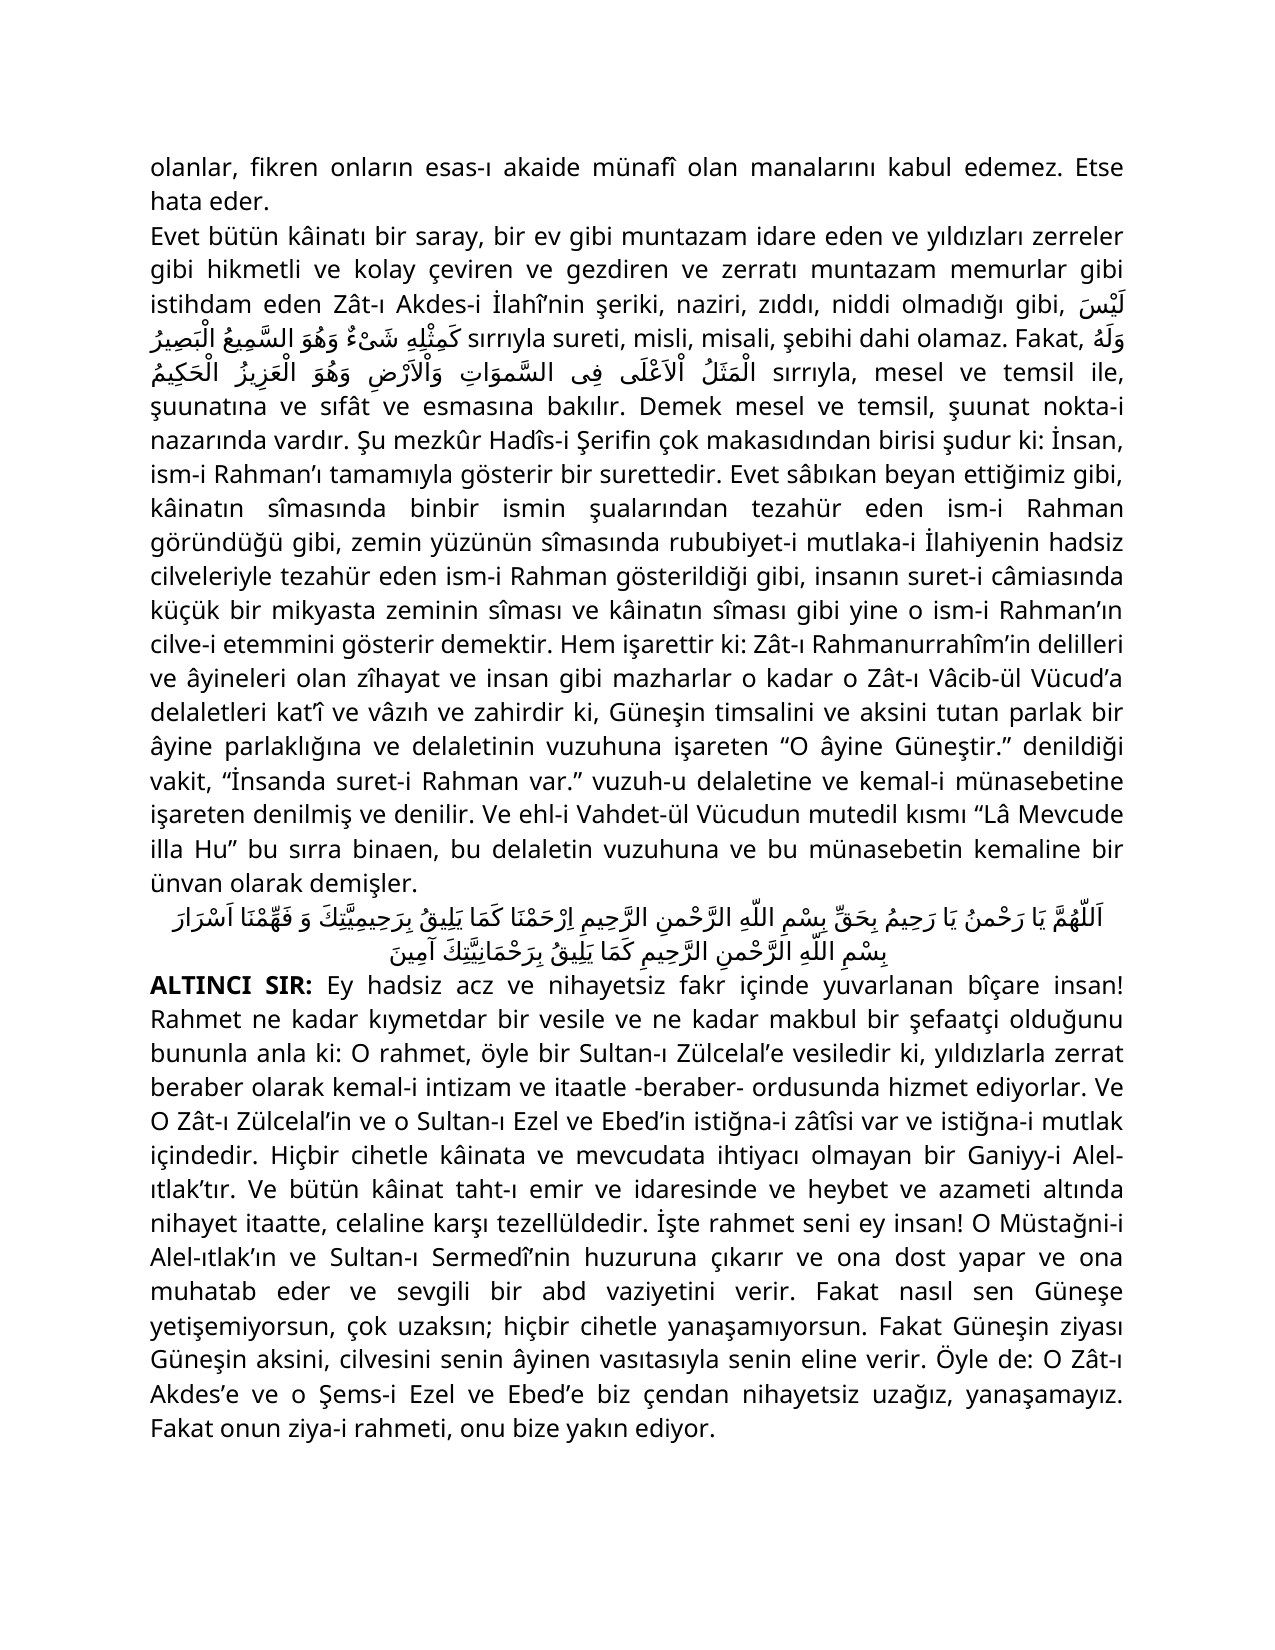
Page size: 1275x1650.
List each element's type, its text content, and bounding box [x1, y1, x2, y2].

text ALTINCI SIR: Ey hadsiz acz ve nihayetsiz fakr içinde yuvarlanan bîçare insan! Rahmet ne kadar kıymetdar bir vesile ve ne kadar makbul bir şefaatçi olduğunu bununla anla ki: O rahmet, öyle bir Sultan-ı Zülcelal’e vesiledir ki, yıldızlarla zerrat beraber olarak kemal-i intizam ve itaatle -beraber- ordusunda hizmet ediyorlar. Ve O Zât-ı Zülcelal’in ve o Sultan-ı Ezel ve Ebed’in istiğna-i zâtîsi var ve istiğna-i mutlak içindedir. Hiçbir cihetle kâinata ve mevcudata ihtiyacı olmayan bir Ganiyy-i Alel-ıtlak’tır. Ve bütün kâinat taht-ı emir ve idaresinde ve heybet ve azameti altında nihayet itaatte, celaline karşı tezellüldedir. İşte rahmet seni ey insan! O Müstağni-i Alel-ıtlak’ın ve Sultan-ı Sermedî’nin huzuruna çıkarır ve ona dost yapar ve ona muhatab eder ve sevgili bir abd vaziyetini verir. Fakat nasıl sen Güneşe yetişemiyorsun, çok uzaksın; hiçbir cihetle yanaşamıyorsun. Fakat Güneşin ziyası Güneşin aksini, cilvesini senin âyinen vasıtasıyla senin eline verir. Öyle de: O Zât-ı Akdes’e ve o Şems-i Ezel ve Ebed’e biz çendan nihayetsiz uzağız, yanaşamayız. Fakat onun ziya-i rahmeti, onu bize yakın ediyor. [150, 967, 1125, 1444]
text olanlar, fikren onların esas-ı akaide münafî olan manalarını kabul edemez. Etse hata eder. [150, 150, 1125, 218]
text اَللّهُمَّ يَا رَحْمنُ يَا رَحِيمُ بِحَقِّ بِسْمِ اللّهِ الرَّحْمنِ الرَّحِيمِ اِرْحَمْنَا كَمَا يَلِيقُ بِرَحِيمِيَّتِكَ وَ فَهِّمْنَا اَسْرَارَ بِسْمِ اللّهِ الرَّحْمنِ الرَّحِيمِ كَمَا يَلِيقُ بِرَحْمَانِيَّتِكَ آمِينَ [150, 899, 1125, 967]
text Evet bütün kâinatı bir saray, bir ev gibi muntazam idare eden ve yıldızları zerreler gibi hikmetli ve kolay çeviren ve gezdiren ve zerratı muntazam memurlar gibi istihdam eden Zât-ı Akdes-i İlahî’nin şeriki, naziri, zıddı, niddi olmadığı gibi, لَيْسَ كَمِثْلِهِ شَىْءٌ وَهُوَ السَّمِيعُ الْبَصِيرُ sırrıyla sureti, misli, misali, şebihi dahi olamaz. Fakat, وَلَهُ الْمَثَلُ اْلاَعْلَى فِى السَّموَاتِ وَاْلاَرْضِ وَهُوَ الْعَزِيزُ الْحَكِيمُ sırrıyla, mesel ve temsil ile, şuunatına ve sıfât ve esmasına bakılır. Demek mesel ve temsil, şuunat nokta-i nazarında vardır. Şu mezkûr Hadîs-i Şerifin çok makasıdından birisi şudur ki: İnsan, ism-i Rahman’ı tamamıyla gösterir bir surettedir. Evet sâbıkan beyan ettiğimiz gibi, kâinatın sîmasında binbir ismin şualarından tezahür eden ism-i Rahman göründüğü gibi, zemin yüzünün sîmasında rububiyet-i mutlaka-i İlahiyenin hadsiz cilveleriyle tezahür eden ism-i Rahman gösterildiği gibi, insanın suret-i câmiasında küçük bir mikyasta zeminin sîması ve kâinatın sîması gibi yine o ism-i Rahman’ın cilve-i etemmini gösterir demektir. Hem işarettir ki: Zât-ı Rahmanurrahîm’in delilleri ve âyineleri olan zîhayat ve insan gibi mazharlar o kadar o Zât-ı Vâcib-ül Vücud’a delaletleri kat’î ve vâzıh ve zahirdir ki, Güneşin timsalini ve aksini tutan parlak bir âyine parlaklığına ve delaletinin vuzuhuna işareten “O âyine Güneştir.” denildiği vakit, “İnsanda suret-i Rahman var.” vuzuh-u delaletine ve kemal-i münasebetine işareten denilmiş ve denilir. Ve ehl-i Vahdet-ül Vücudun mutedil kısmı “Lâ Mevcude illa Hu” bu sırra binaen, bu delaletin vuzuhuna ve bu münasebetin kemaline bir ünvan olarak demişler. [150, 218, 1125, 899]
